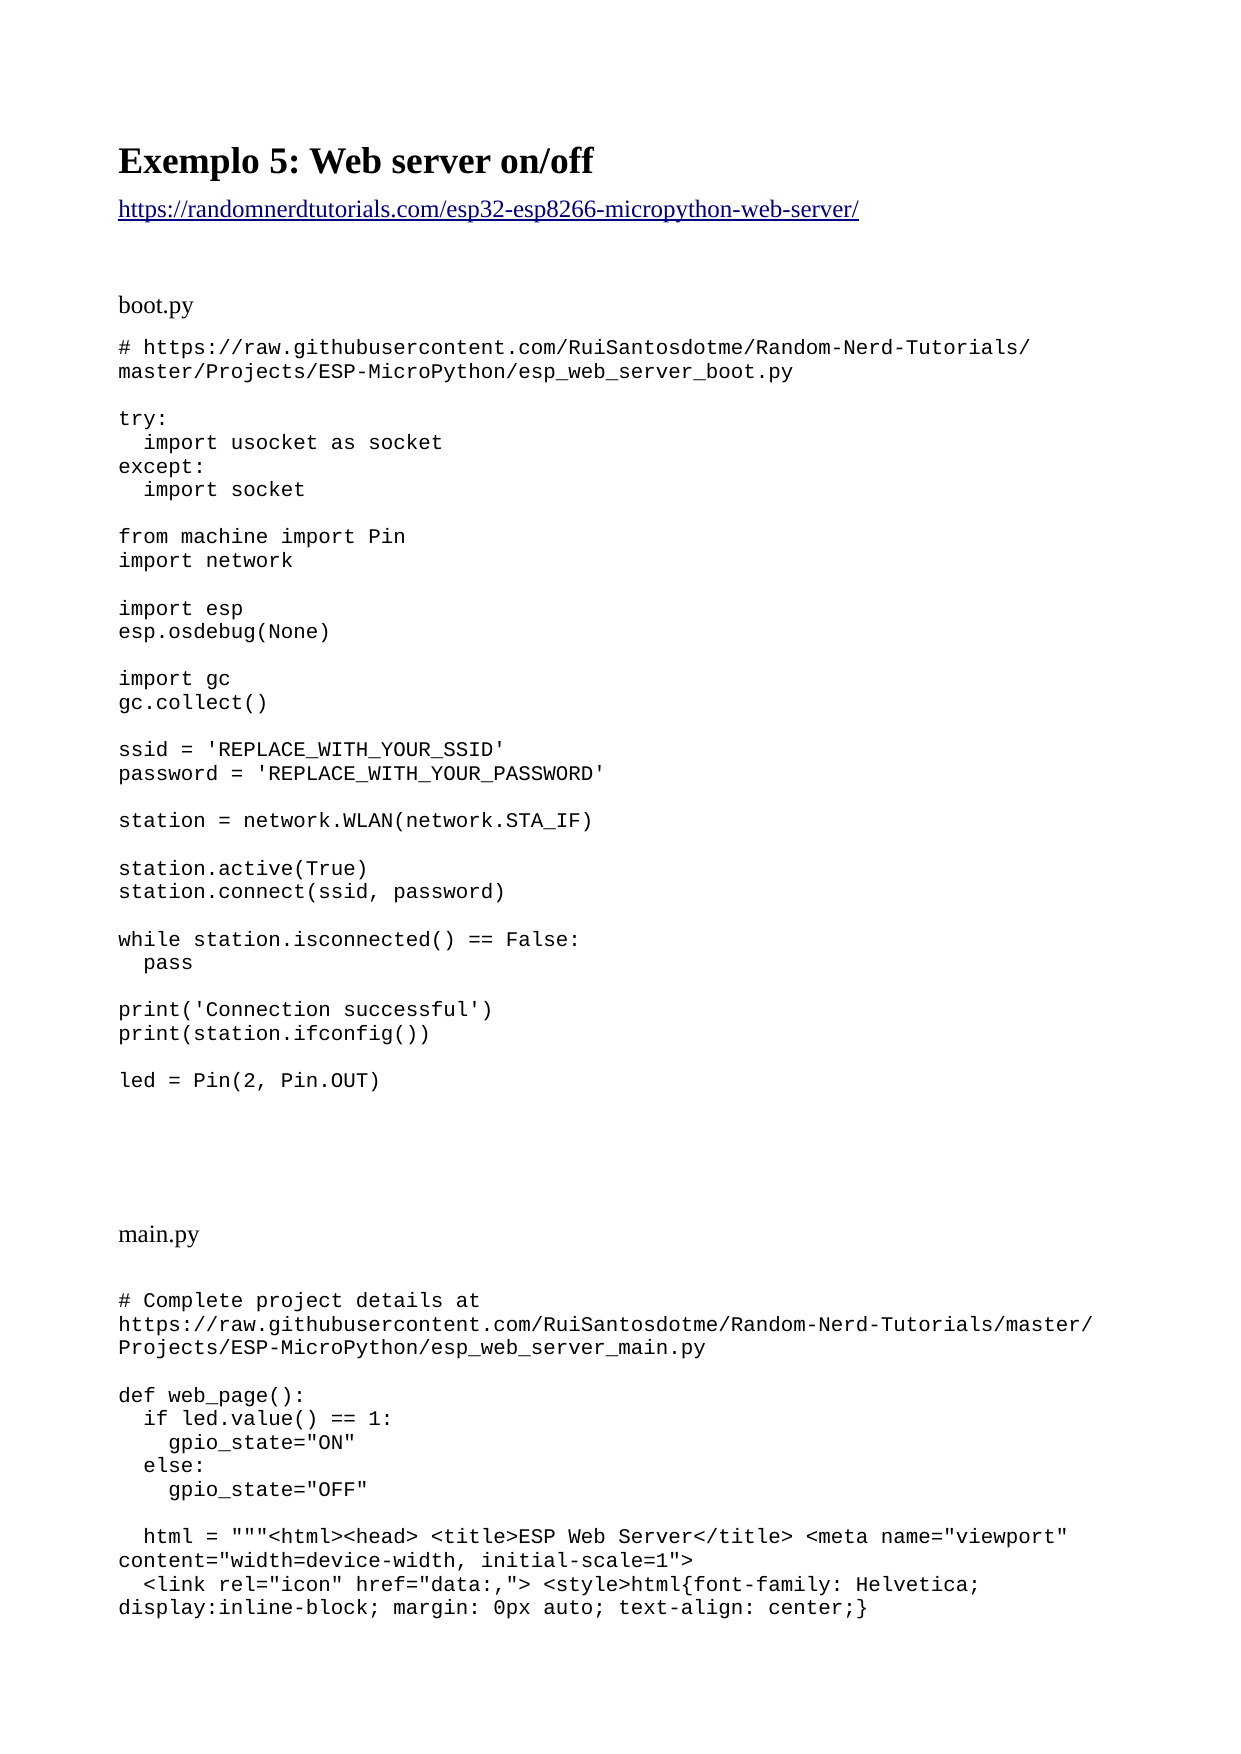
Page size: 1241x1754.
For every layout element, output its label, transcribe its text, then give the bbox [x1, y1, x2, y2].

text if led.value() == 1: [118, 1408, 1122, 1432]
text <link rel="icon" href="data:,"> <style>html{font-family: Helvetica; display:inline-block; margin: 0px auto; text-align: center;} [118, 1574, 1122, 1621]
text # Complete project details at https://raw.githubusercontent.com/RuiSantosdotme/Random-Nerd-Tutorials/master/Projects/ESP-MicroPython/esp_web_server_main.py [118, 1290, 1122, 1361]
text print('Connection successful') [118, 999, 1122, 1023]
text gpio_state="OFF" [118, 1479, 1122, 1503]
text except: [118, 456, 1122, 479]
text import usocket as socket [118, 432, 1122, 456]
text station = network.WLAN(network.STA_IF) [118, 810, 1122, 834]
text gc.collect() [118, 692, 1122, 716]
text import gc [118, 668, 1122, 692]
text https://randomnerdtutorials.com/esp32-esp8266-micropython-web-server/ [118, 194, 1122, 223]
text led = Pin(2, Pin.OUT) [118, 1070, 1122, 1094]
text esp.osdebug(None) [118, 621, 1122, 645]
text import esp [118, 597, 1122, 621]
text from machine import Pin [118, 527, 1122, 550]
text # https://raw.githubusercontent.com/RuiSantosdotme/Random-Nerd-Tutorials/master/Projects/ESP-MicroPython/esp_web_server_boot.py [118, 337, 1122, 385]
text password = 'REPLACE_WITH_YOUR_PASSWORD' [118, 763, 1122, 787]
text html = """<html><head> <title>ESP Web Server</title> <meta name="viewport" content="width=device-width, initial-scale=1"> [118, 1526, 1122, 1574]
text main.py [118, 1219, 1122, 1247]
text while station.isconnected() == False: [118, 928, 1122, 952]
text import network [118, 550, 1122, 574]
text try: [118, 408, 1122, 432]
text def web_page(): [118, 1384, 1122, 1408]
subtitle Exemplo 5: Web server on/off [118, 139, 1122, 182]
text station.active(True) [118, 858, 1122, 881]
text import socket [118, 479, 1122, 503]
text else: [118, 1456, 1122, 1479]
text boot.py [118, 290, 1122, 318]
text station.connect(ssid, password) [118, 881, 1122, 905]
text ssid = 'REPLACE_WITH_YOUR_SSID' [118, 739, 1122, 763]
text gpio_state="ON" [118, 1432, 1122, 1456]
text pass [118, 952, 1122, 976]
text print(station.ifconfig()) [118, 1023, 1122, 1047]
